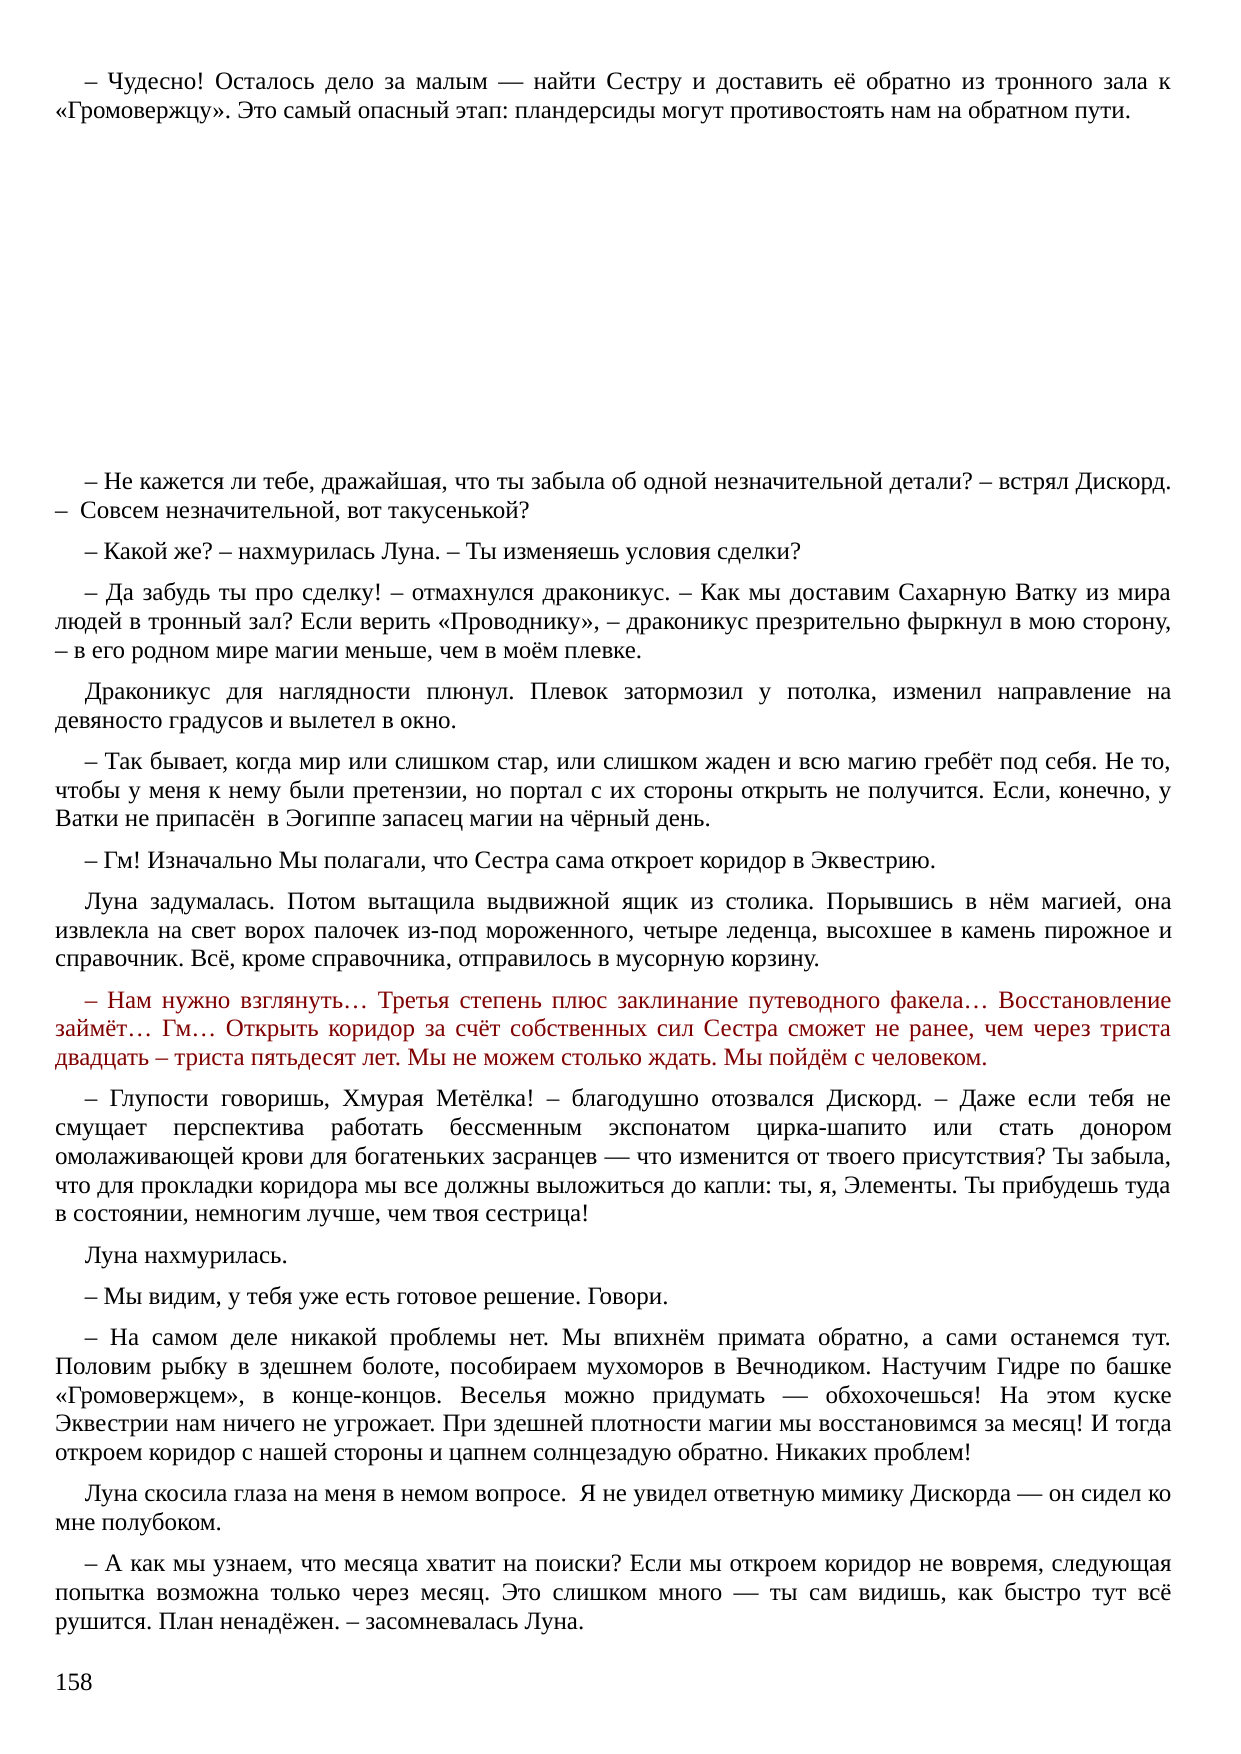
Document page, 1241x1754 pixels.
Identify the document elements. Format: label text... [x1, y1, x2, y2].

text – Не кажется ли тебе, дражайшая, что ты забыла об одной незначительной детали? – встрял Дискорд. – Совсем незначительной, вот такусенькой? [55, 466, 1173, 523]
text – Так бывает, когда мир или слишком стар, или слишком жаден и всю магию гребёт под себя. Не то, чтобы у меня к нему были претензии, но портал с их стороны открыть не получится. Если, конечно, у Ватки не припасён в Эогиппе запасец магии на чёрный день. [55, 746, 1173, 832]
text – Чудесно! Осталось дело за малым — найти Сестру и доставить её обратно из тронного зала к «Громовержцу». Это самый опасный этап: пландерсиды могут противостоять нам на обратном пути. [55, 66, 1173, 123]
text – А как мы узнаем, что месяца хватит на поиски? Если мы откроем коридор не вовремя, следующая попытка возможна только через месяц. Это слишком много — ты сам видишь, как быстро тут всё рушится. План ненадёжен. – засомневалась Луна. [55, 1548, 1173, 1635]
text – Нам нужно взглянуть… Третья степень плюс заклинание путеводного факела… Восстановление займёт… Гм… Открыть коридор за счёт собственных сил Сестра сможет не ранее, чем через триста двадцать – триста пятьдесят лет. Мы не можем столько ждать. Мы пойдём с человеком. [55, 985, 1173, 1071]
text – Мы видим, у тебя уже есть готовое решение. Говори. [55, 1281, 1173, 1310]
text – Гм! Изначально Мы полагали, что Сестра сама откроет коридор в Эквестрию. [55, 845, 1173, 873]
text – На самом деле никакой проблемы нет. Мы впихнём примата обратно, а сами останемся тут. Половим рыбку в здешнем болоте, пособираем мухоморов в Вечнодиком. Настучим Гидре по башке «Громовержцем», в конце-концов. Веселья можно придумать — обхохочешься! На этом куске Эквестрии нам ничего не угрожает. При здешней плотности магии мы восстановимся за месяц! И тогда откроем коридор с нашей стороны и цапнем солнцезадую обратно. Никаких проблем! [55, 1322, 1173, 1466]
text Луна нахмурилась. [55, 1240, 1173, 1268]
text – Глупости говоришь, Хмурая Метёлка! – благодушно отозвался Дискорд. – Даже если тебя не смущает перспектива работать бессменным экспонатом цирка-шапито или стать донором омолаживающей крови для богатеньких засранцев — что изменится от твоего присутствия? Ты забыла, что для прокладки коридора мы все должны выложиться до капли: ты, я, Элементы. Ты прибудешь туда в состоянии, немногим лучше, чем твоя сестрица! [55, 1083, 1173, 1227]
text Луна скосила глаза на меня в немом вопросе. Я не увидел ответную мимику Дискорда — он сидел ко мне полубоком. [55, 1478, 1173, 1536]
text – Да забудь ты про сделку! – отмахнулся драконикус. – Как мы доставим Сахарную Ватку из мира людей в тронный зал? Если верить «Проводнику», – драконикус презрительно фыркнул в мою сторону, – в его родном мире магии меньше, чем в моём плевке. [55, 577, 1173, 663]
text Драконикус для наглядности плюнул. Плевок затормозил у потолка, изменил направление на девяносто градусов и вылетел в окно. [55, 676, 1173, 733]
text – Какой же? – нахмурилась Луна. – Ты изменяешь условия сделки? [55, 536, 1173, 565]
text Луна задумалась. Потом вытащила выдвижной ящик из столика. Порывшись в нём магией, она извлекла на свет ворох палочек из-под мороженного, четыре леденца, высохшее в камень пирожное и справочник. Всё, кроме справочника, отправилось в мусорную корзину. [55, 886, 1173, 972]
